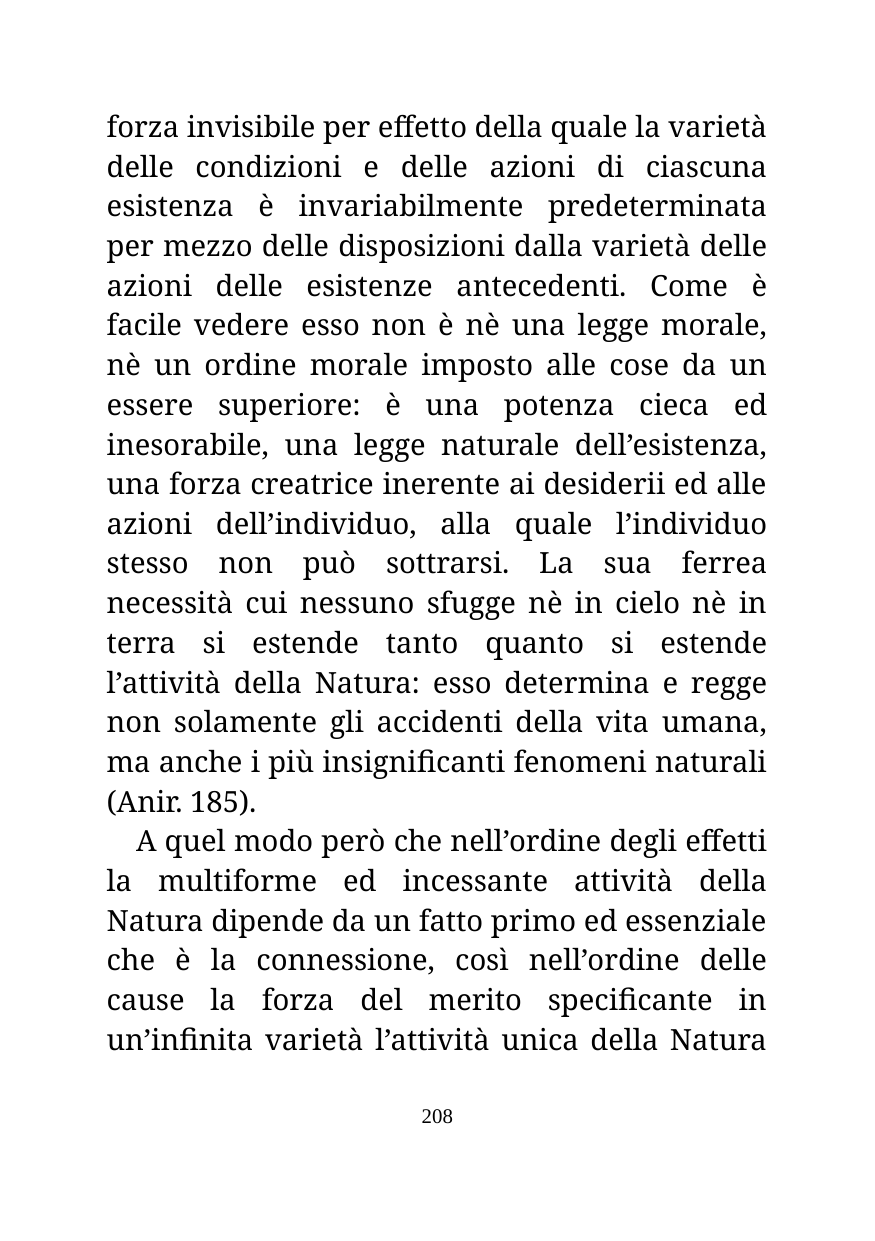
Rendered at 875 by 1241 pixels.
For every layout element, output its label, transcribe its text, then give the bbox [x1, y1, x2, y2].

text forza invisibile per effetto della quale la varietà delle condizioni e delle azioni di ciascuna esistenza è invariabilmente predeterminata per mezzo delle disposizioni dalla varietà delle azioni delle esistenze antecedenti. Come è facile vedere esso non è nè una legge morale, nè un ordine morale imposto alle cose da un essere superiore: è una potenza cieca ed inesorabile, una legge naturale dell’esistenza, una forza creatrice inerente ai desiderii ed alle azioni dell’individuo, alla quale l’individuo stesso non può sottrarsi. La sua ferrea necessità cui nessuno sfugge nè in cielo nè in terra si estende tanto quanto si estende l’attività della Natura: esso determina e regge non solamente gli accidenti della vita umana, ma anche i più insignificanti fenomeni naturali (Anir. 185). [106, 106, 768, 821]
text A quel modo però che nell’ordine degli effetti la multiforme ed incessante attività della Natura dipende da un fatto primo ed essenziale che è la connessione, così nell’ordine delle cause la forza del merito specificante in un’infinita varietà l’attività unica della Natura [106, 821, 768, 1059]
